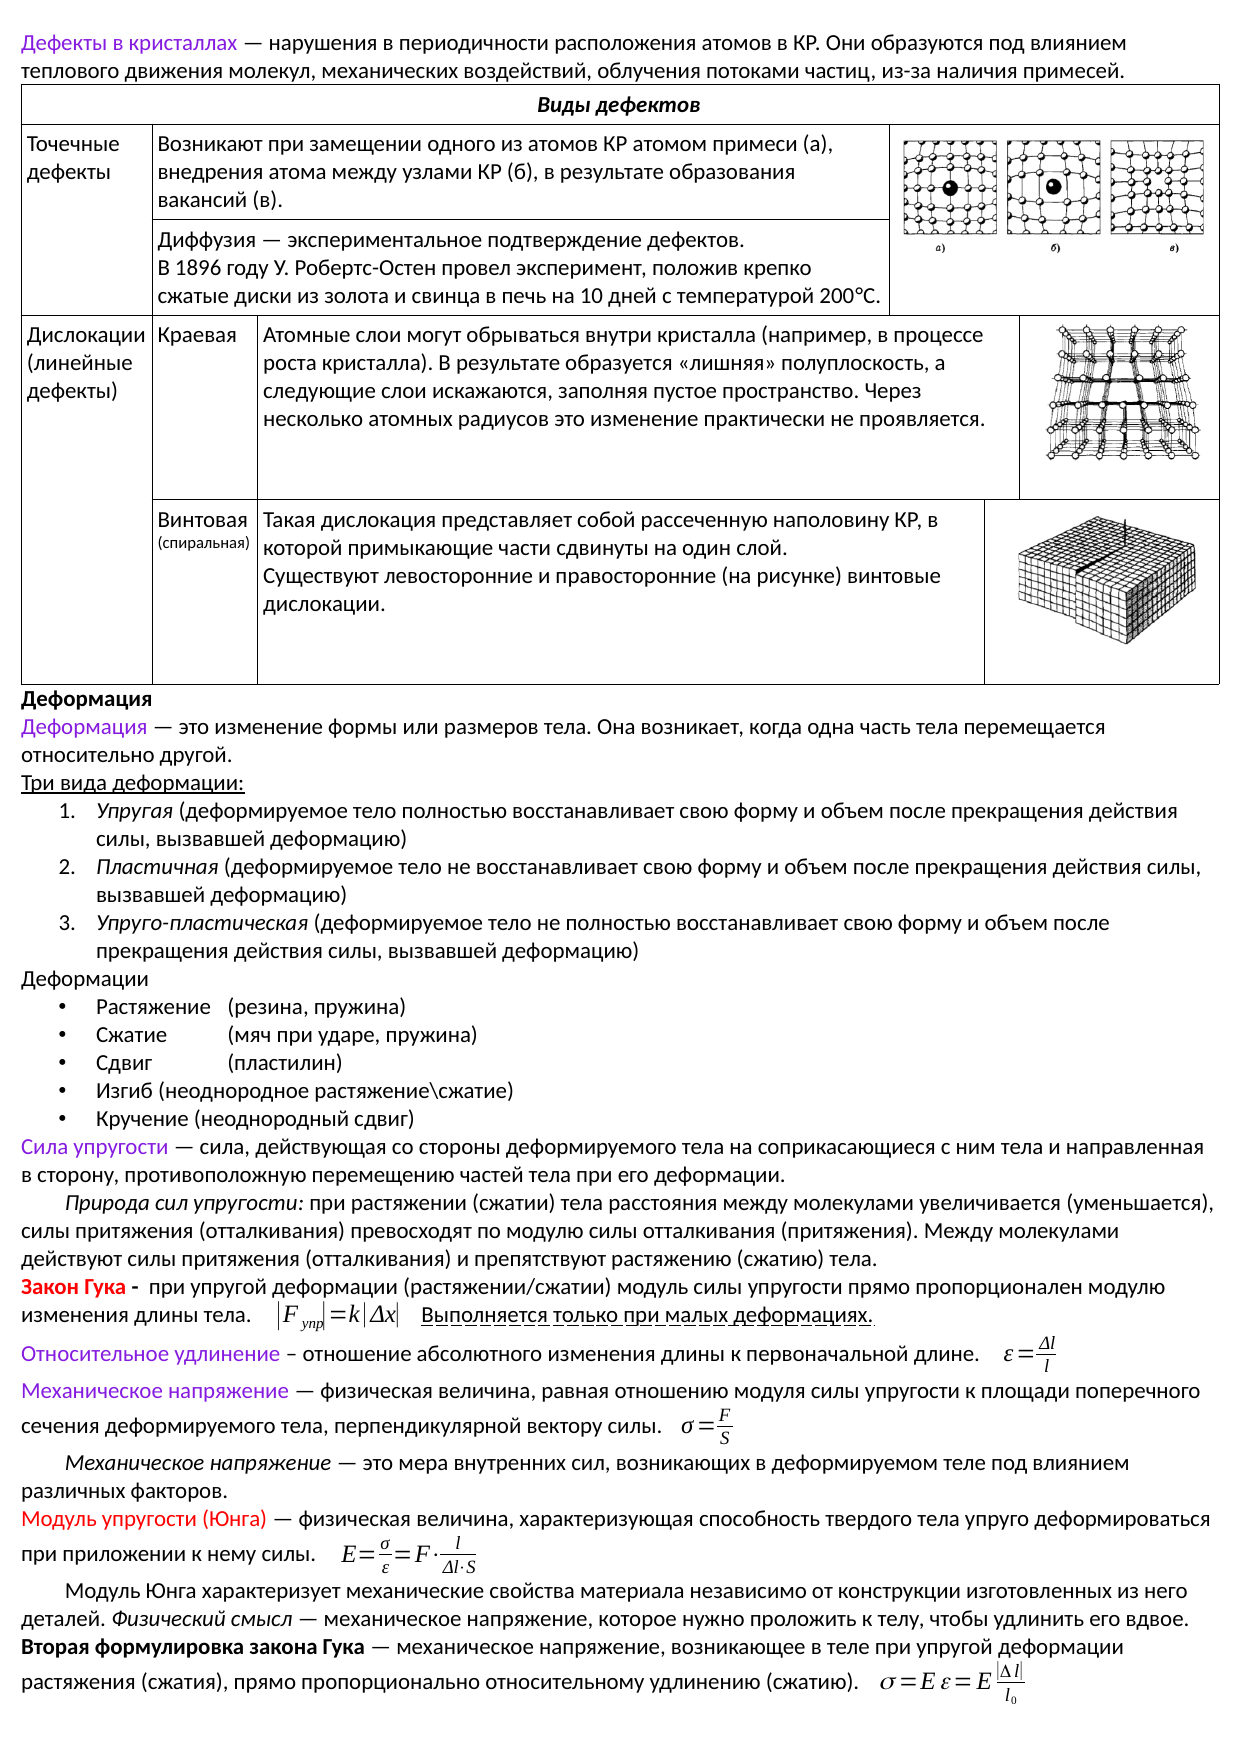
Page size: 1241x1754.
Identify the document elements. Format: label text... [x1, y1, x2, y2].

table_cell Дислокации (линейные дефекты) [22, 316, 152, 684]
list Кручение (неоднородный сдвиг) [58, 1104, 1219, 1132]
text Деформация [21, 685, 1219, 712]
table_cell Краевая [153, 316, 257, 499]
text Механическое напряжение — это мера внутренних сил, возникающих в деформируемом теле под влиянием различных факторов. [21, 1448, 1219, 1504]
picture [895, 165, 1086, 259]
table_header Виды дефектов [22, 85, 1219, 123]
list Изгиб (неоднородное растяжение\сжатие) [58, 1076, 1219, 1104]
text Природа сил упругости: при растяжении (сжатии) тела расстояния между молекулами увеличивается (уменьшается), силы притяжения (отталкивания) превосходят по модулю силы отталкивания (притяжения). Между молекулами действуют силы притяжения (отталкивания) и препятствуют растяжению (сжатию) тела. [21, 1188, 1219, 1272]
table_cell Такая дислокация представляет собой рассеченную наполовину КР, в которой примыкающие части сдвинуты на один слой. Существуют левосторонние и правосторонние (на рисунке) винтовые дислокации. [258, 500, 984, 684]
text Модуль Юнга характеризует механические свойства материала независимо от конструкции изготовленных из него деталей. Физический смысл — механическое напряжение, которое нужно проложить к телу, чтобы удлинить его вдвое. [21, 1576, 1219, 1632]
list Упругая (деформируемое тело полностью восстанавливает свою форму и объем после прекращения действия силы, вызвавшей деформацию) [58, 796, 1219, 852]
table_cell [890, 125, 1219, 315]
text Деформации [21, 964, 1219, 992]
picture [1065, 507, 1156, 618]
text Механическое напряжение — физическая величина, равная отношению модуля силы упругости к площади поперечного сечения деформируемого тела, перпендикулярной вектору силы. [21, 1376, 1219, 1448]
list Растяжение (резина, пружина) [58, 992, 1219, 1020]
list Сдвиг (пластилин) [58, 1048, 1219, 1076]
text Относительное удлинение – отношение абсолютного изменения длины к первоначальной длине. [21, 1332, 1219, 1376]
list Упруго-пластическая (деформируемое тело не полностью восстанавливает свою форму и объем после прекращения действия силы, вызвавшей деформацию) [58, 908, 1219, 964]
table_cell Диффузия — экспериментальное подтверждение дефектов. В 1896 году У. Робертс-Остен провел эксперимент, положив крепко сжатые диски из золота и свинца в печь на 10 дней с температурой 200°С. [153, 220, 889, 315]
table_cell Атомные слои могут обрываться внутри кристалла (например, в процессе роста кристалла). В результате образуется «лишняя» полуплоскость, а следующие слои искажаются, заполняя пустое пространство. Через несколько атомных радиусов это изменение практически не проявляется. [258, 316, 1019, 499]
table_cell [1020, 316, 1219, 499]
text Сила упругости — сила, действующая со стороны деформируемого тела на соприкасающиеся с ним тела и направленная в сторону, противоположную перемещению частей тела при его деформации. [21, 1132, 1219, 1188]
list Пластичная (деформируемое тело не восстанавливает свою форму и объем после прекращения действия силы, вызвавшей деформацию) [58, 852, 1219, 908]
text Деформация — это изменение формы или размеров тела. Она возникает, когда одна часть тела перемещается относительно другой. Три вида деформации: [21, 712, 1219, 796]
text Модуль упругости (Юнга) — физическая величина, характеризующая способность твердого тела упруго деформироваться при приложении к нему силы. [21, 1504, 1219, 1576]
table_cell Винтовая (спиральная) [153, 500, 257, 684]
picture [1036, 320, 1100, 440]
text Дефекты в кристаллах — нарушения в периодичности расположения атомов в КР. Они образуются под влиянием теплового движения молекул, механических воздействий, облучения потоками частиц, из-за наличия примесей. [21, 28, 1219, 84]
list Сжатие (мяч при ударе, пружина) [58, 1020, 1219, 1048]
table_cell Точечные дефекты [22, 125, 152, 315]
text Вторая формулировка закона Гука — механическое напряжение, возникающее в теле при упругой деформации растяжения (сжатия), прямо пропорционально относительному удлинению (сжатию). [21, 1632, 1219, 1707]
table_cell [985, 500, 1219, 684]
text Закон Гука - при упругой деформации (растяжении/сжатии) модуль силы упругости прямо пропорционален модулю изменения длины тела. Выполняется только при малых деформациях. [21, 1272, 1219, 1332]
table_cell Возникают при замещении одного из атомов КР атомом примеси (а), внедрения атома между узлами КР (б), в результате образования вакансий (в). [153, 125, 889, 219]
